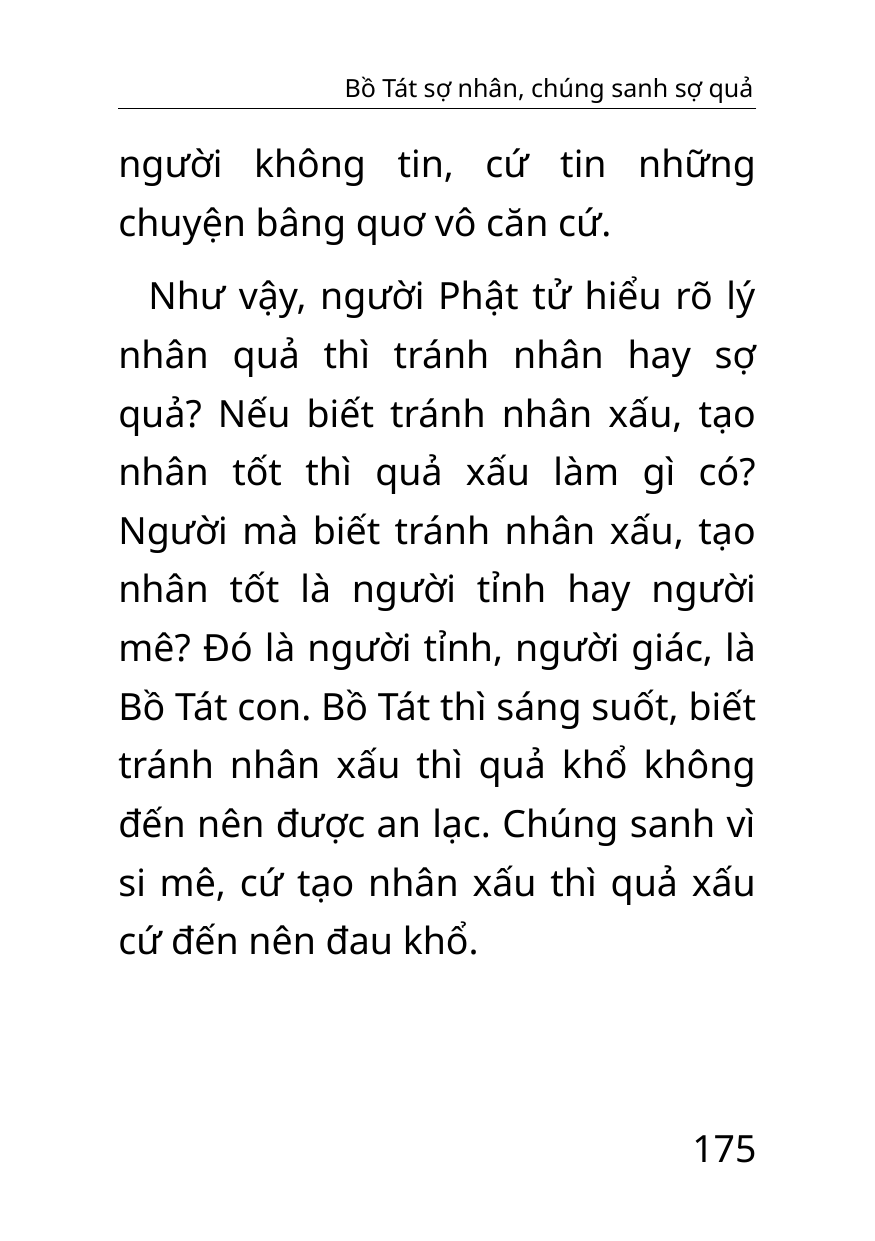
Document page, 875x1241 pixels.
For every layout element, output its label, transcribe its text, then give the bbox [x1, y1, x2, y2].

text Như vậy, người Phật tử hiểu rõ lý nhân quả thì tránh nhân hay sợ quả? Nếu biết tránh nhân xấu, tạo nhân tốt thì quả xấu làm gì có? Người mà biết tránh nhân xấu, tạo nhân tốt là người tỉnh hay người mê? Đó là người tỉnh, người giác, là Bồ Tát con. Bồ Tát thì sáng suốt, biết tránh nhân xấu thì quả khổ không đến nên được an lạc. Chúng sanh vì si mê, cứ tạo nhân xấu thì quả xấu cứ đến nên đau khổ. [118, 269, 756, 966]
text người không tin, cứ tin những chuyện bâng quơ vô căn cứ. [118, 138, 756, 247]
